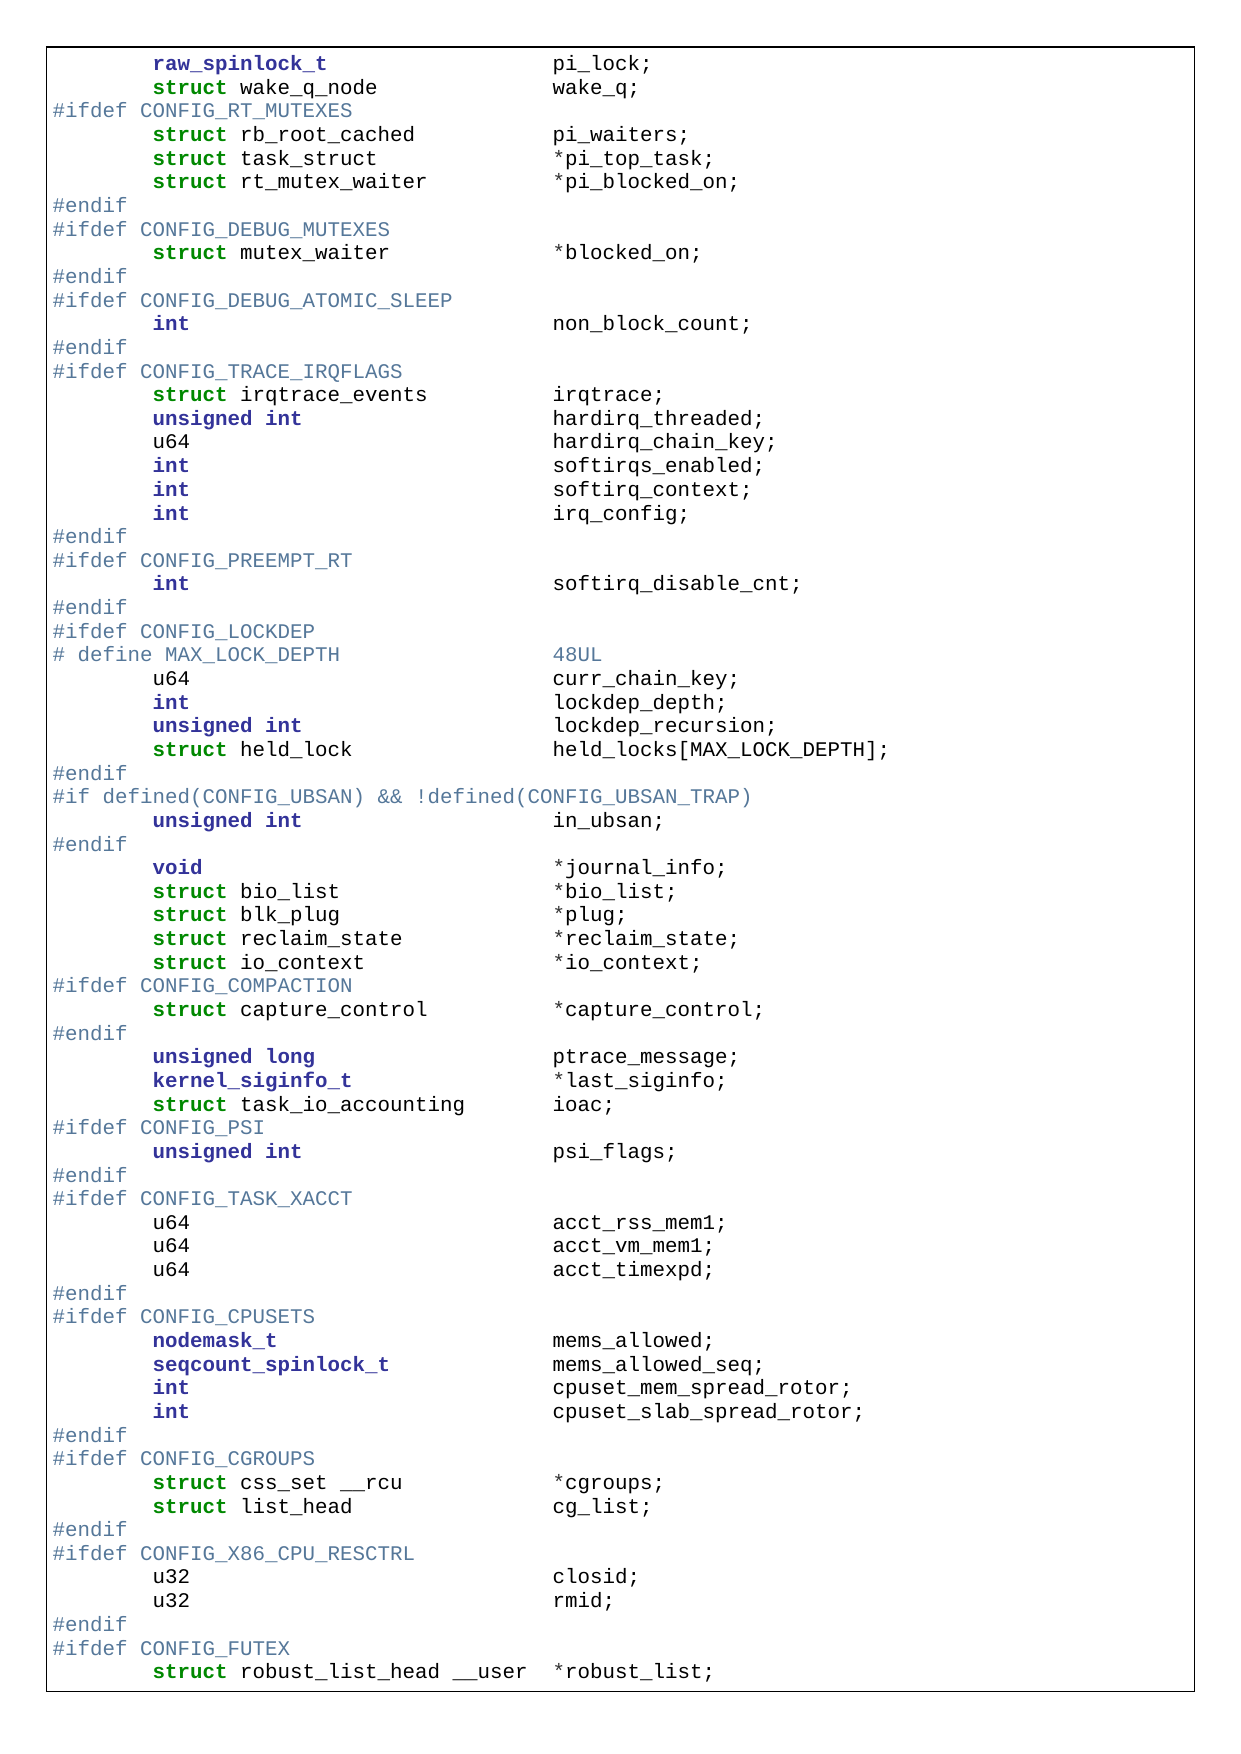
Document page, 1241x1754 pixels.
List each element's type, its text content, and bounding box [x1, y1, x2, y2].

table_header raw_spinlock_t pi_lock; struct wake_q_node wake_q; #ifdef CONFIG_RT_MUTEXES struct rb_root_cached pi_waiters; struct task_struct *pi_top_task; struct rt_mutex_waiter *pi_blocked_on; #endif #ifdef CONFIG_DEBUG_MUTEXES struct mutex_waiter *blocked_on; #endif #ifdef CONFIG_DEBUG_ATOMIC_SLEEP int non_block_count; #endif #ifdef CONFIG_TRACE_IRQFLAGS struct irqtrace_events irqtrace; unsigned int hardirq_threaded; u64 hardirq_chain_key; int softirqs_enabled; int softirq_context; int irq_config; #endif #ifdef CONFIG_PREEMPT_RT int softirq_disable_cnt; #endif #ifdef CONFIG_LOCKDEP # define MAX_LOCK_DEPTH 48UL u64 curr_chain_key; int lockdep_depth; unsigned int lockdep_recursion; struct held_lock held_locks[MAX_LOCK_DEPTH]; #endif #if defined(CONFIG_UBSAN) && !defined(CONFIG_UBSAN_TRAP) unsigned int in_ubsan; #endif void *journal_info; struct bio_list *bio_list; struct blk_plug *plug; struct reclaim_state *reclaim_state; struct io_context *io_context; #ifdef CONFIG_COMPACTION struct capture_control *capture_control; #endif unsigned long ptrace_message; kernel_siginfo_t *last_siginfo; struct task_io_accounting ioac; #ifdef CONFIG_PSI unsigned int psi_flags; #endif #ifdef CONFIG_TASK_XACCT u64 acct_rss_mem1; u64 acct_vm_mem1; u64 acct_timexpd; #endif #ifdef CONFIG_CPUSETS nodemask_t mems_allowed; seqcount_spinlock_t mems_allowed_seq; int cpuset_mem_spread_rotor; int cpuset_slab_spread_rotor; #endif #ifdef CONFIG_CGROUPS struct css_set __rcu *cgroups; struct list_head cg_list; #endif #ifdef CONFIG_X86_CPU_RESCTRL u32 closid; u32 rmid; #endif #ifdef CONFIG_FUTEX struct robust_list_head __user *robust_list; [47, 48, 1194, 1691]
